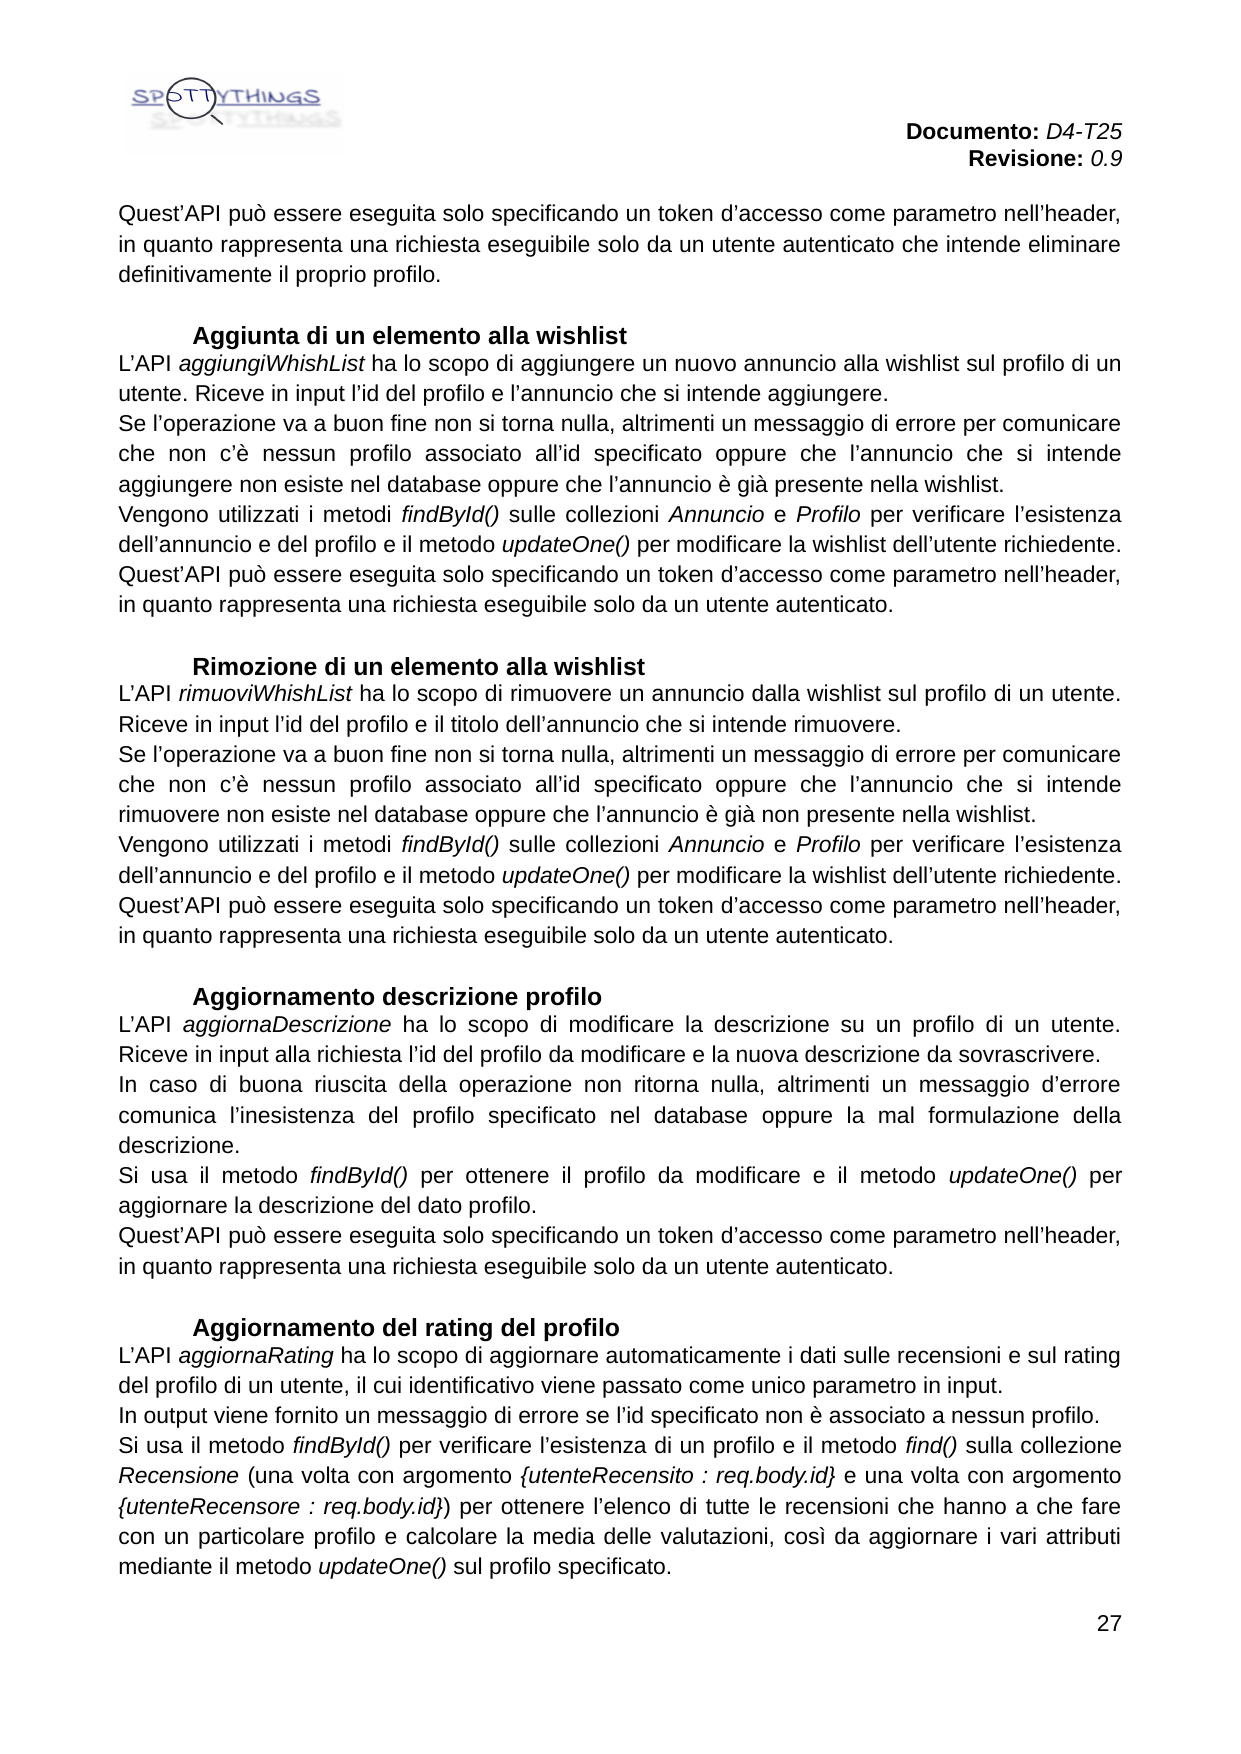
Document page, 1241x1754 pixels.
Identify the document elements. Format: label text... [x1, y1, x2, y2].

text In caso di buona riuscita della operazione non ritorna nulla, altrimenti un messaggio d’errore comunica l’inesistenza del profilo specificato nel database oppure la mal formulazione della descrizione. [118, 1071, 1122, 1158]
text Si usa il metodo findById() per verificare l’esistenza di un profilo e il metodo find() sulla collezione Recensione (una volta con argomento {utenteRecensito : req.body.id} e una volta con argomento {utenteRecensore : req.body.id}) per ottenere l’elenco di tutte le recensioni che hanno a che fare con un particolare profilo e calcolare la media delle valutazioni, così da aggiornare i vari attributi mediante il metodo updateOne() sul profilo specificato. [118, 1432, 1122, 1579]
text L’API aggiornaRating ha lo scopo di aggiornare automaticamente i dati sulle recensioni e sul rating del profilo di un utente, il cui identificativo viene passato come unico parametro in input. [118, 1342, 1122, 1398]
subtitle Aggiornamento del rating del profilo [118, 1313, 1122, 1342]
picture [123, 73, 345, 156]
text In output viene fornito un messaggio di errore se l’id specificato non è associato a nessun profilo. [118, 1402, 1122, 1428]
text Quest’API può essere eseguita solo specificando un token d’accesso come parametro nell’header, in quanto rappresenta una richiesta eseguibile solo da un utente autenticato. [118, 561, 1122, 618]
text Quest’API può essere eseguita solo specificando un token d’accesso come parametro nell’header, in quanto rappresenta una richiesta eseguibile solo da un utente autenticato. [118, 1222, 1122, 1279]
text Se l’operazione va a buon fine non si torna nulla, altrimenti un messaggio di errore per comunicare che non c’è nessun profilo associato all’id specificato oppure che l’annuncio che si intende rimuovere non esiste nel database oppure che l’annuncio è già non presente nella wishlist. [118, 741, 1122, 827]
text Vengono utilizzati i metodi findById() sulle collezioni Annuncio e Profilo per verificare l’esistenza dell’annuncio e del profilo e il metodo updateOne() per modificare la wishlist dell’utente richiedente. [118, 831, 1122, 888]
subtitle Rimozione di un elemento alla wishlist [118, 652, 1122, 680]
text L’API aggiornaDescrizione ha lo scopo di modificare la descrizione su un profilo di un utente. Riceve in input alla richiesta l’id del profilo da modificare e la nuova descrizione da sovrascrivere. [118, 1011, 1122, 1067]
text Quest’API può essere eseguita solo specificando un token d’accesso come parametro nell’header, in quanto rappresenta una richiesta eseguibile solo da un utente autenticato. [118, 892, 1122, 948]
text L’API aggiungiWhishList ha lo scopo di aggiungere un nuovo annuncio alla wishlist sul profilo di un utente. Riceve in input l’id del profilo e l’annuncio che si intende aggiungere. [118, 350, 1122, 406]
text Se l’operazione va a buon fine non si torna nulla, altrimenti un messaggio di errore per comunicare che non c’è nessun profilo associato all’id specificato oppure che l’annuncio che si intende aggiungere non esiste nel database oppure che l’annuncio è già presente nella wishlist. [118, 410, 1122, 497]
text Vengono utilizzati i metodi findById() sulle collezioni Annuncio e Profilo per verificare l’esistenza dell’annuncio e del profilo e il metodo updateOne() per modificare la wishlist dell’utente richiedente. [118, 501, 1122, 557]
text L’API rimuoviWhishList ha lo scopo di rimuovere un annuncio dalla wishlist sul profilo di un utente. Riceve in input l’id del profilo e il titolo dell’annuncio che si intende rimuovere. [118, 680, 1122, 737]
text Si usa il metodo findById() per ottenere il profilo da modificare e il metodo updateOne() per aggiornare la descrizione del dato profilo. [118, 1162, 1122, 1218]
subtitle Aggiunta di un elemento alla wishlist [118, 321, 1122, 350]
subtitle Aggiornamento descrizione profilo [118, 982, 1122, 1011]
text Quest’API può essere eseguita solo specificando un token d’accesso come parametro nell’header, in quanto rappresenta una richiesta eseguibile solo da un utente autenticato che intende eliminare definitivamente il proprio profilo. [118, 200, 1122, 287]
